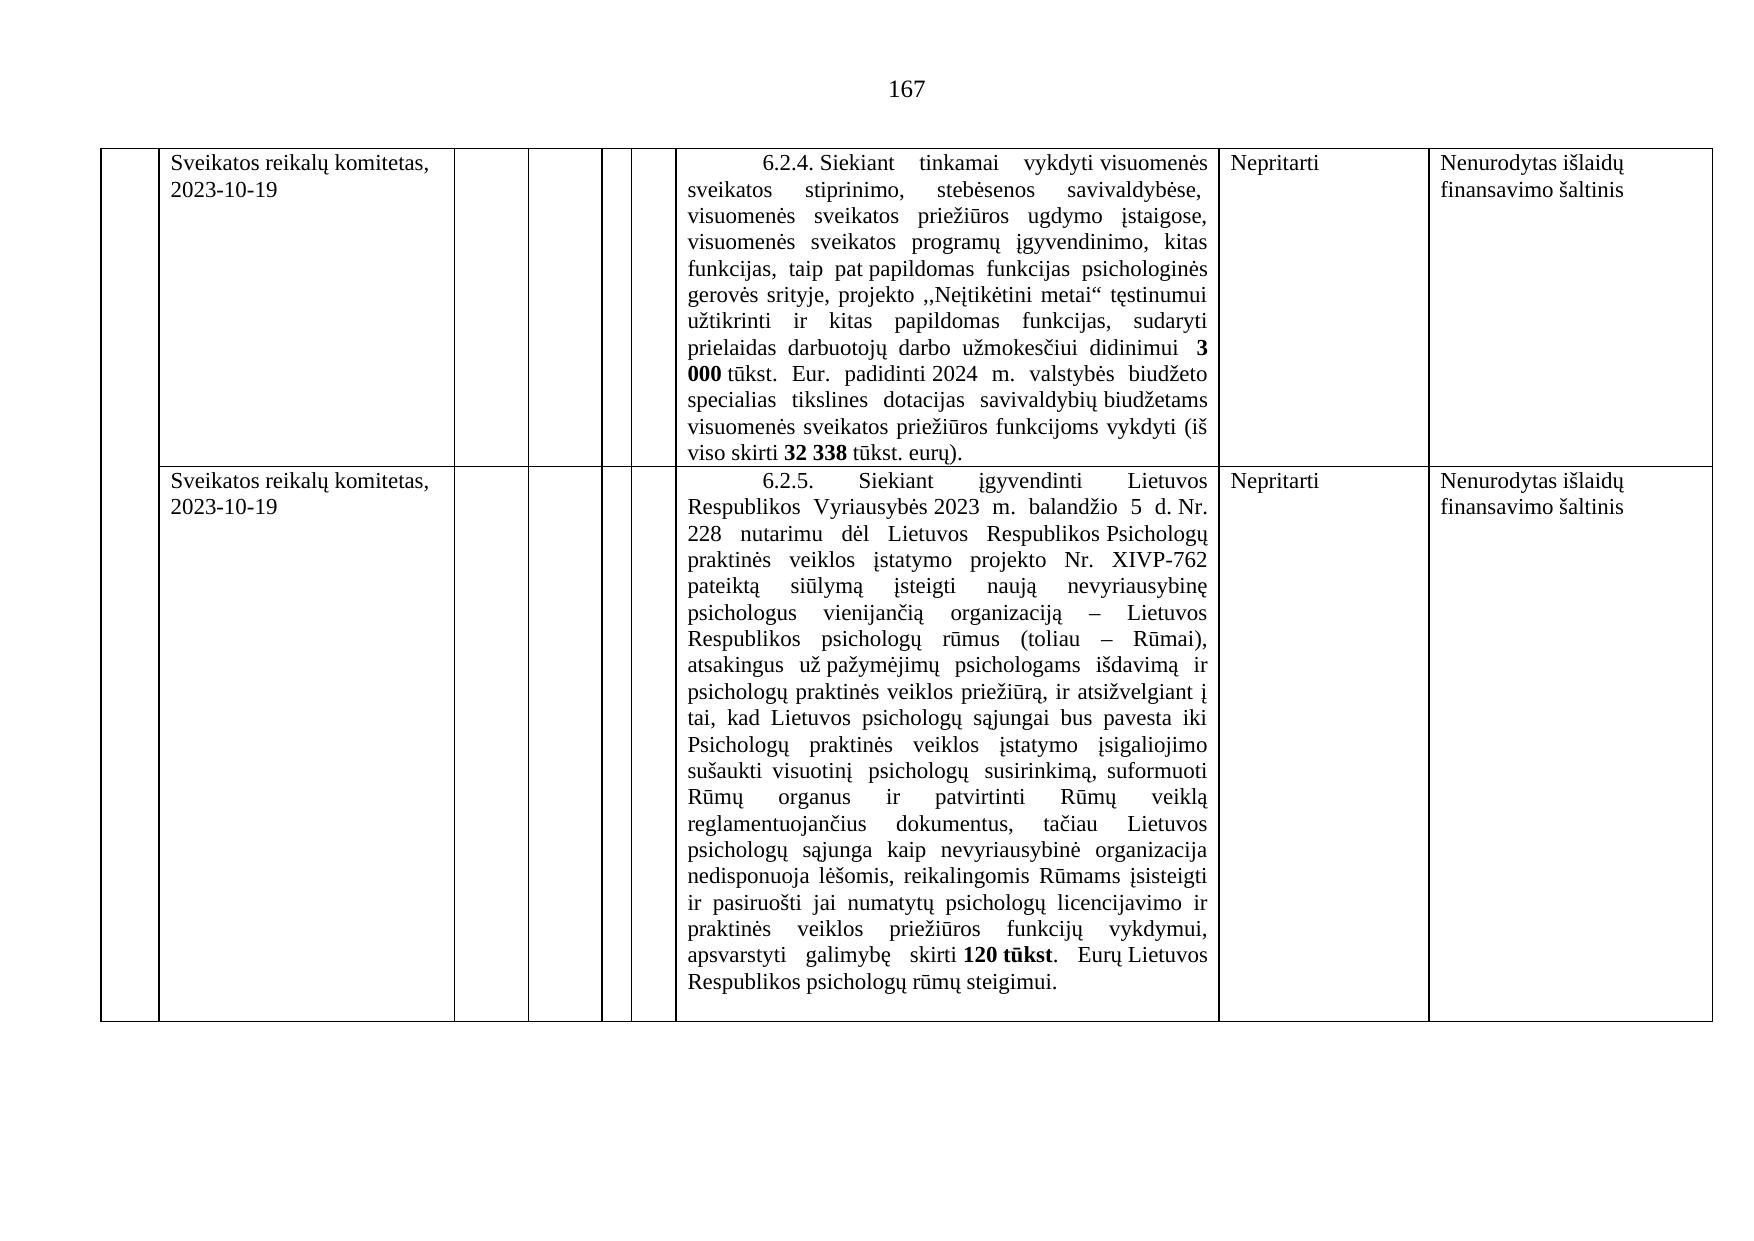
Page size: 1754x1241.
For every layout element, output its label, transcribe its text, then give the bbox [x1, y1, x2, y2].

table_cell Nenurodytas išlaidų finansavimo šaltinis [1430, 467, 1712, 1021]
table_cell [102, 149, 158, 1021]
table_cell Nepritarti [1220, 149, 1428, 466]
table_cell 6.2.5. Siekiant įgyvendinti Lietuvos Respublikos Vyriausybės 2023 m. balandžio 5 d. Nr. 228 nutarimu dėl Lietuvos Respublikos Psichologų praktinės veiklos įstatymo projekto Nr. XIVP-762 pateiktą siūlymą įsteigti naują nevyriausybinę psichologus vienijančią organizaciją – Lietuvos Respublikos psichologų rūmus (toliau – Rūmai), atsakingus už pažymėjimų psichologams išdavimą ir psichologų praktinės veiklos priežiūrą, ir atsižvelgiant į tai, kad Lietuvos psichologų sąjungai bus pavesta iki Psichologų praktinės veiklos įstatymo įsigaliojimo sušaukti visuotinį psichologų susirinkimą, suformuoti Rūmų organus ir patvirtinti Rūmų veiklą reglamentuojančius dokumentus, tačiau Lietuvos psichologų sąjunga kaip nevyriausybinė organizacija nedisponuoja lėšomis, reikalingomis Rūmams įsisteigti ir pasiruošti jai numatytų psichologų licencijavimo ir praktinės veiklos priežiūros funkcijų vykdymui, apsvarstyti galimybę skirti 120 tūkst. Eurų Lietuvos Respublikos psichologų rūmų steigimui. [677, 467, 1218, 1021]
table_cell Sveikatos reikalų komitetas, 2023-10-19 [160, 149, 454, 466]
table_cell [603, 467, 631, 1021]
table_cell [455, 149, 528, 466]
table_cell [603, 149, 631, 466]
table_cell 6.2.4. Siekiant tinkamai vykdyti visuomenės sveikatos stiprinimo, stebėsenos savivaldybėse, visuomenės sveikatos priežiūros ugdymo įstaigose, visuomenės sveikatos programų įgyvendinimo, kitas funkcijas, taip pat papildomas funkcijas psichologinės gerovės srityje, projekto ,,Neįtikėtini metai“ tęstinumui užtikrinti ir kitas papildomas funkcijas, sudaryti prielaidas darbuotojų darbo užmokesčiui didinimui 3 000 tūkst. Eur. padidinti 2024 m. valstybės biudžeto specialias tikslines dotacijas savivaldybių biudžetams visuomenės sveikatos priežiūros funkcijoms vykdyti (iš viso skirti 32 338 tūkst. eurų). [677, 149, 1218, 466]
table_cell Nepritarti [1220, 467, 1428, 1021]
table_cell [632, 467, 675, 1021]
table_cell [529, 467, 601, 1021]
table_cell Sveikatos reikalų komitetas, 2023-10-19 [160, 467, 454, 1021]
table_cell [455, 467, 528, 1021]
table_cell [632, 149, 675, 466]
table_cell [529, 149, 601, 466]
table_cell Nenurodytas išlaidų finansavimo šaltinis [1430, 149, 1712, 466]
